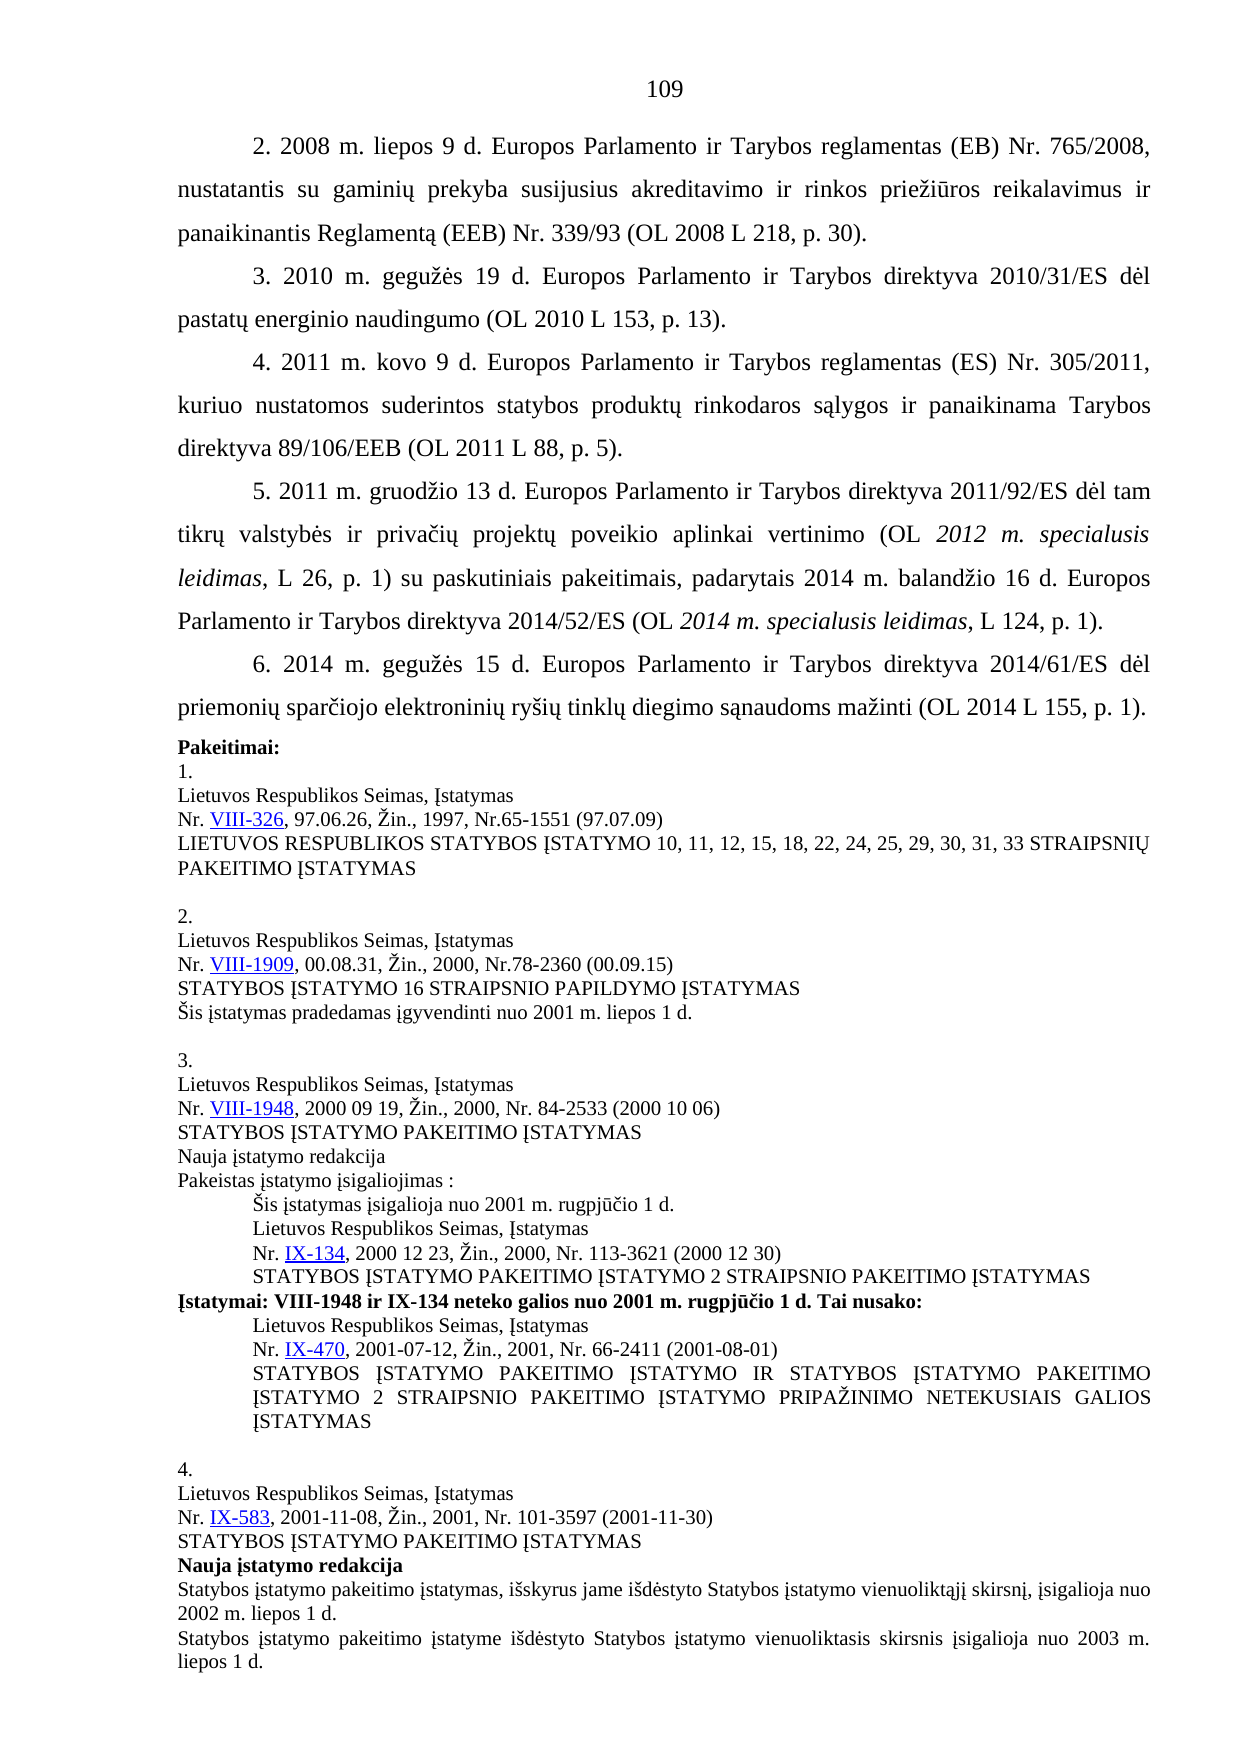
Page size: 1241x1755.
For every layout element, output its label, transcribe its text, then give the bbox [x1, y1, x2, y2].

text Nr. VIII-1948, 2000 09 19, Žin., 2000, Nr. 84-2533 (2000 10 06) [177, 1096, 1152, 1120]
text Nr. VIII-1909, 00.08.31, Žin., 2000, Nr.78-2360 (00.09.15) [177, 952, 1152, 976]
text STATYBOS ĮSTATYMO PAKEITIMO ĮSTATYMO 2 STRAIPSNIO PAKEITIMO ĮSTATYMAS [177, 1264, 1152, 1288]
text Įstatymai: VIII-1948 ir IX-134 neteko galios nuo 2001 m. rugpjūčio 1 d. Tai nusako: [177, 1288, 1152, 1313]
text Pakeistas įstatymo įsigaliojimas : [177, 1168, 1152, 1192]
text Lietuvos Respublikos Seimas, Įstatymas [177, 1481, 1152, 1505]
text STATYBOS ĮSTATYMO PAKEITIMO ĮSTATYMO IR STATYBOS ĮSTATYMO PAKEITIMO ĮSTATYMO 2 STRAIPSNIO PAKEITIMO ĮSTATYMO PRIPAŽINIMO NETEKUSIAIS GALIOS ĮSTATYMAS [252, 1361, 1152, 1433]
text 4. [177, 1457, 1152, 1481]
text Pakeitimai: [177, 735, 1152, 759]
text Lietuvos Respublikos Seimas, Įstatymas [252, 1313, 1152, 1337]
text Lietuvos Respublikos Seimas, Įstatymas [177, 1072, 1152, 1096]
text Šis įstatymas įsigalioja nuo 2001 m. rugpjūčio 1 d. [177, 1192, 1152, 1216]
text 2. [177, 903, 1152, 928]
text Šis įstatymas pradedamas įgyvendinti nuo 2001 m. liepos 1 d. [177, 1000, 1152, 1024]
text Lietuvos Respublikos Seimas, Įstatymas [177, 1216, 1152, 1240]
text 4. 2011 m. kovo 9 d. Europos Parlamento ir Tarybos reglamentas (ES) Nr. 305/2011, kuriuo nustatomos suderintos statybos produktų rinkodaros sąlygos ir panaikinama Tarybos direktyva 89/106/EEB (OL 2011 L 88, p. 5). [177, 347, 1152, 462]
text Nr. VIII-326, 97.06.26, Žin., 1997, Nr.65-1551 (97.07.09) [177, 807, 1152, 831]
text Nauja įstatymo redakcija [177, 1144, 1152, 1168]
text Statybos įstatymo pakeitimo įstatymas, išskyrus jame išdėstyto Statybos įstatymo vienuoliktąjį skirsnį, įsigalioja nuo 2002 m. liepos 1 d. [177, 1577, 1152, 1625]
text 5. 2011 m. gruodžio 13 d. Europos Parlamento ir Tarybos direktyva 2011/92/ES dėl tam tikrų valstybės ir privačių projektų poveikio aplinkai vertinimo (OL 2012 m. specialusis leidimas, L 26, p. 1) su paskutiniais pakeitimais, padarytais 2014 m. balandžio 16 d. Europos Parlamento ir Tarybos direktyva 2014/52/ES (OL 2014 m. specialusis leidimas, L 124, p. 1). [177, 476, 1152, 634]
text Nr. IX-134, 2000 12 23, Žin., 2000, Nr. 113-3621 (2000 12 30) [177, 1240, 1152, 1264]
text Statybos įstatymo pakeitimo įstatyme išdėstyto Statybos įstatymo vienuoliktasis skirsnis įsigalioja nuo 2003 m. liepos 1 d. [177, 1625, 1152, 1673]
text Lietuvos Respublikos Seimas, Įstatymas [177, 928, 1152, 952]
text 3. 2010 m. gegužės 19 d. Europos Parlamento ir Tarybos direktyva 2010/31/ES dėl pastatų energinio naudingumo (OL 2010 L 153, p. 13). [177, 261, 1152, 333]
text Lietuvos Respublikos Seimas, Įstatymas [177, 783, 1152, 807]
text 6. 2014 m. gegužės 15 d. Europos Parlamento ir Tarybos direktyva 2014/61/ES dėl priemonių sparčiojo elektroninių ryšių tinklų diegimo sąnaudoms mažinti (OL 2014 L 155, p. 1). [177, 649, 1152, 721]
text LIETUVOS RESPUBLIKOS STATYBOS ĮSTATYMO 10, 11, 12, 15, 18, 22, 24, 25, 29, 30, 31, 33 STRAIPSNIŲ PAKEITIMO ĮSTATYMAS [177, 831, 1152, 879]
text Nr. IX-583, 2001-11-08, Žin., 2001, Nr. 101-3597 (2001-11-30) [177, 1505, 1152, 1529]
text 1. [177, 759, 1152, 783]
text 2. 2008 m. liepos 9 d. Europos Parlamento ir Tarybos reglamentas (EB) Nr. 765/2008, nustatantis su gaminių prekyba susijusius akreditavimo ir rinkos priežiūros reikalavimus ir panaikinantis Reglamentą (EEB) Nr. 339/93 (OL 2008 L 218, p. 30). [177, 131, 1152, 246]
text STATYBOS ĮSTATYMO PAKEITIMO ĮSTATYMAS [177, 1529, 1152, 1553]
text STATYBOS ĮSTATYMO PAKEITIMO ĮSTATYMAS [177, 1120, 1152, 1144]
text 3. [177, 1048, 1152, 1072]
text Nr. IX-470, 2001-07-12, Žin., 2001, Nr. 66-2411 (2001-08-01) [252, 1337, 1152, 1361]
text STATYBOS ĮSTATYMO 16 STRAIPSNIO PAPILDYMO ĮSTATYMAS [177, 976, 1152, 1000]
subtitle Nauja įstatymo redakcija [177, 1553, 1152, 1577]
